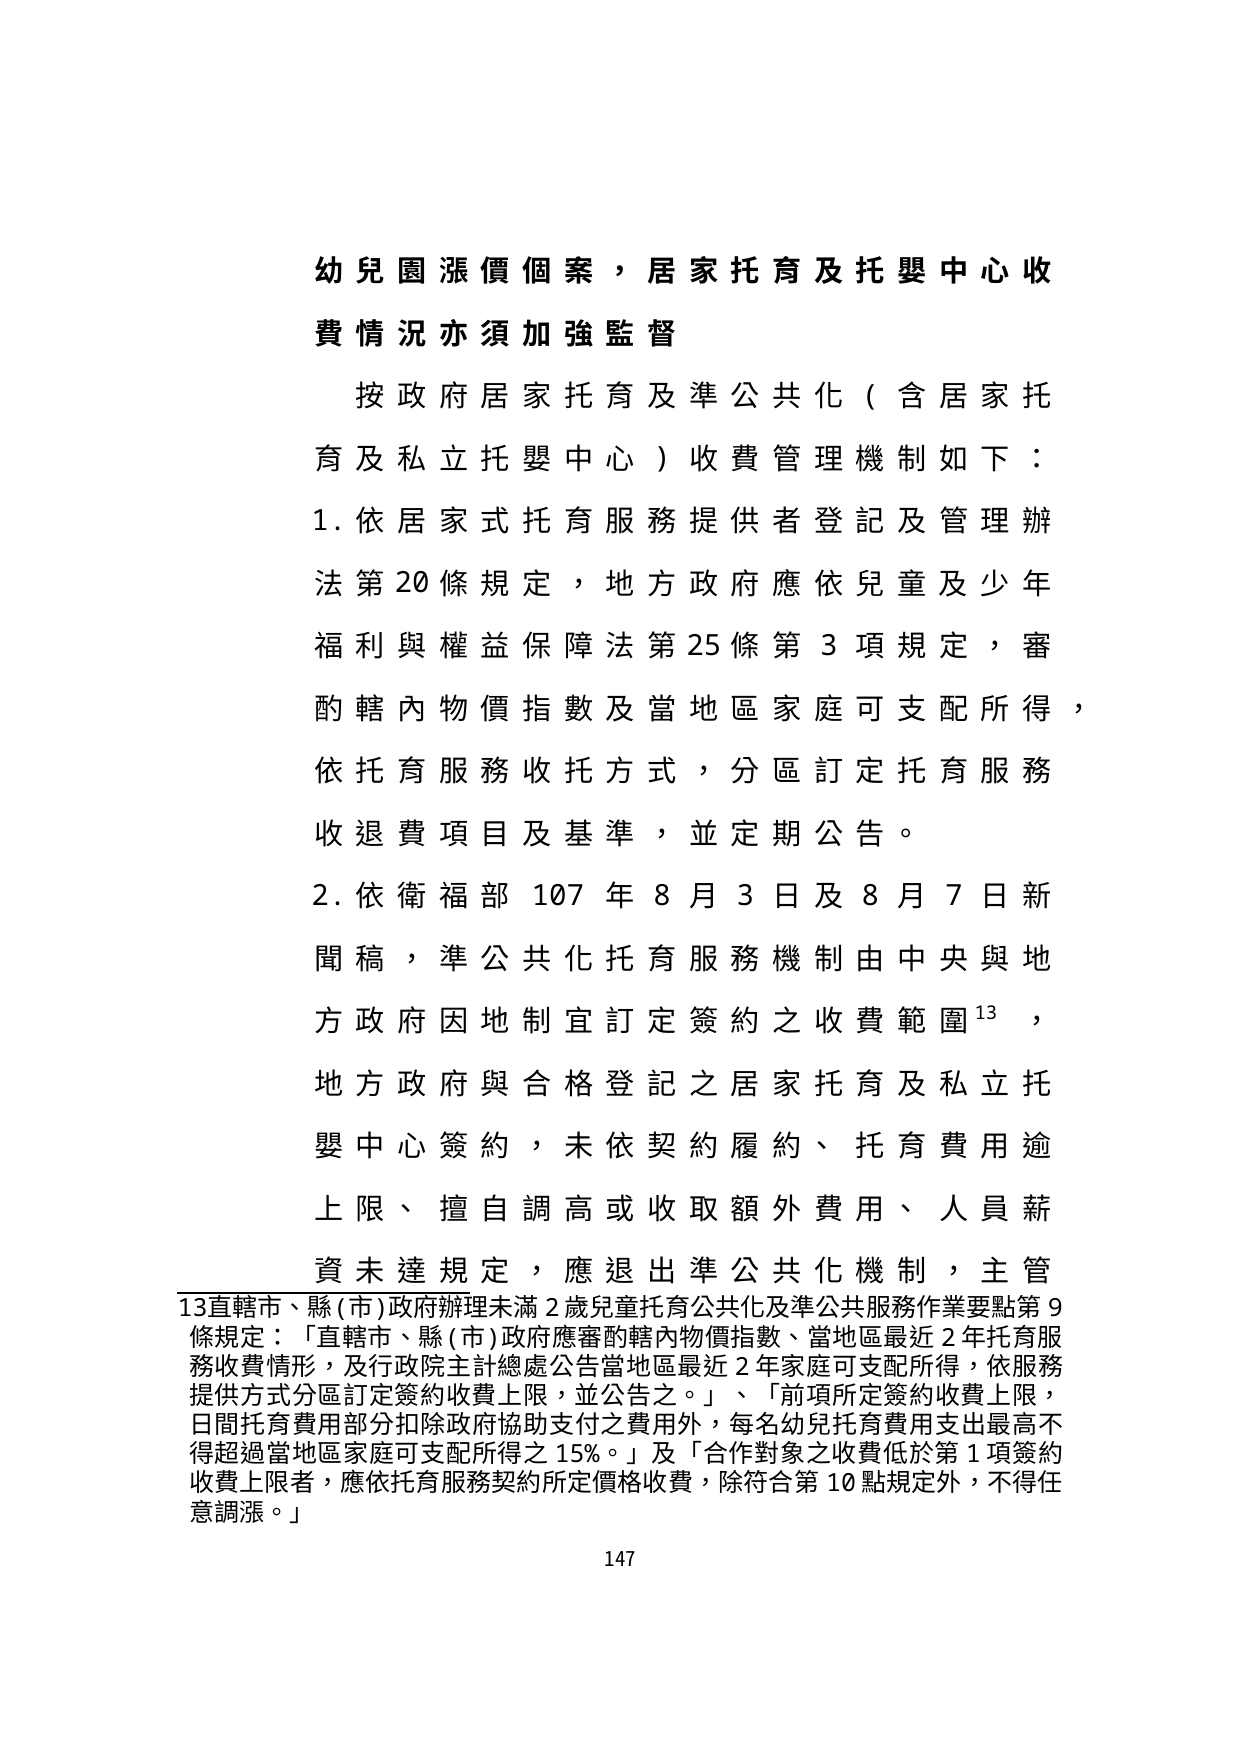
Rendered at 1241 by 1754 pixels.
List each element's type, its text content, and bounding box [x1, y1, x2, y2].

text 幼兒園漲價個案，居家托育及托嬰中心收費情況亦須加強監督 [242, 227, 1058, 352]
text 直轄市、縣(市)政府辦理未滿2歲兒童托育公共化及準公共服務作業要點第9條規定：「直轄市、縣(市)政府應審酌轄內物價指數、當地區最近2年托育服務收費情形，及行政院主計總處公告當地區最近2年家庭可支配所得，依服務提供方式分區訂定簽約收費上限，並公告之。」、「前項所定簽約收費上限，日間托育費用部分扣除政府協助支付之費用外，每名幼兒托育費用支出最高不得超過當地區家庭可支配所得之15%。」及「合作對象之收費低於第1項簽約收費上限者，應依托育服務契約所定價格收費，除符合第10點規定外，不得任意調漲。」 [177, 1293, 1063, 1527]
text 按政府居家托育及準公共化(含居家托育及私立托嬰中心)收費管理機制如下： [271, 352, 1058, 477]
text 1.依居家式托育服務提供者登記及管理辦法第20條規定，地方政府應依兒童及少年福利與權益保障法第25條第3項規定，審酌轄內物價指數及當地區家庭可支配所得，依托育服務收托方式，分區訂定托育服務收退費項目及基準，並定期公告。 [271, 477, 1058, 852]
text 2.依衛福部107年8月3日及8月7日新聞稿，準公共化托育服務機制由中央與地方政府因地制宜訂定簽約之收費範圍，地方政府與合格登記之居家托育及私立托嬰中心簽約，未依契約履約、托育費用逾上限、擅自調高或收取額外費用、人員薪資未達規定，應退出準公共化機制，主管 [271, 852, 1058, 1290]
